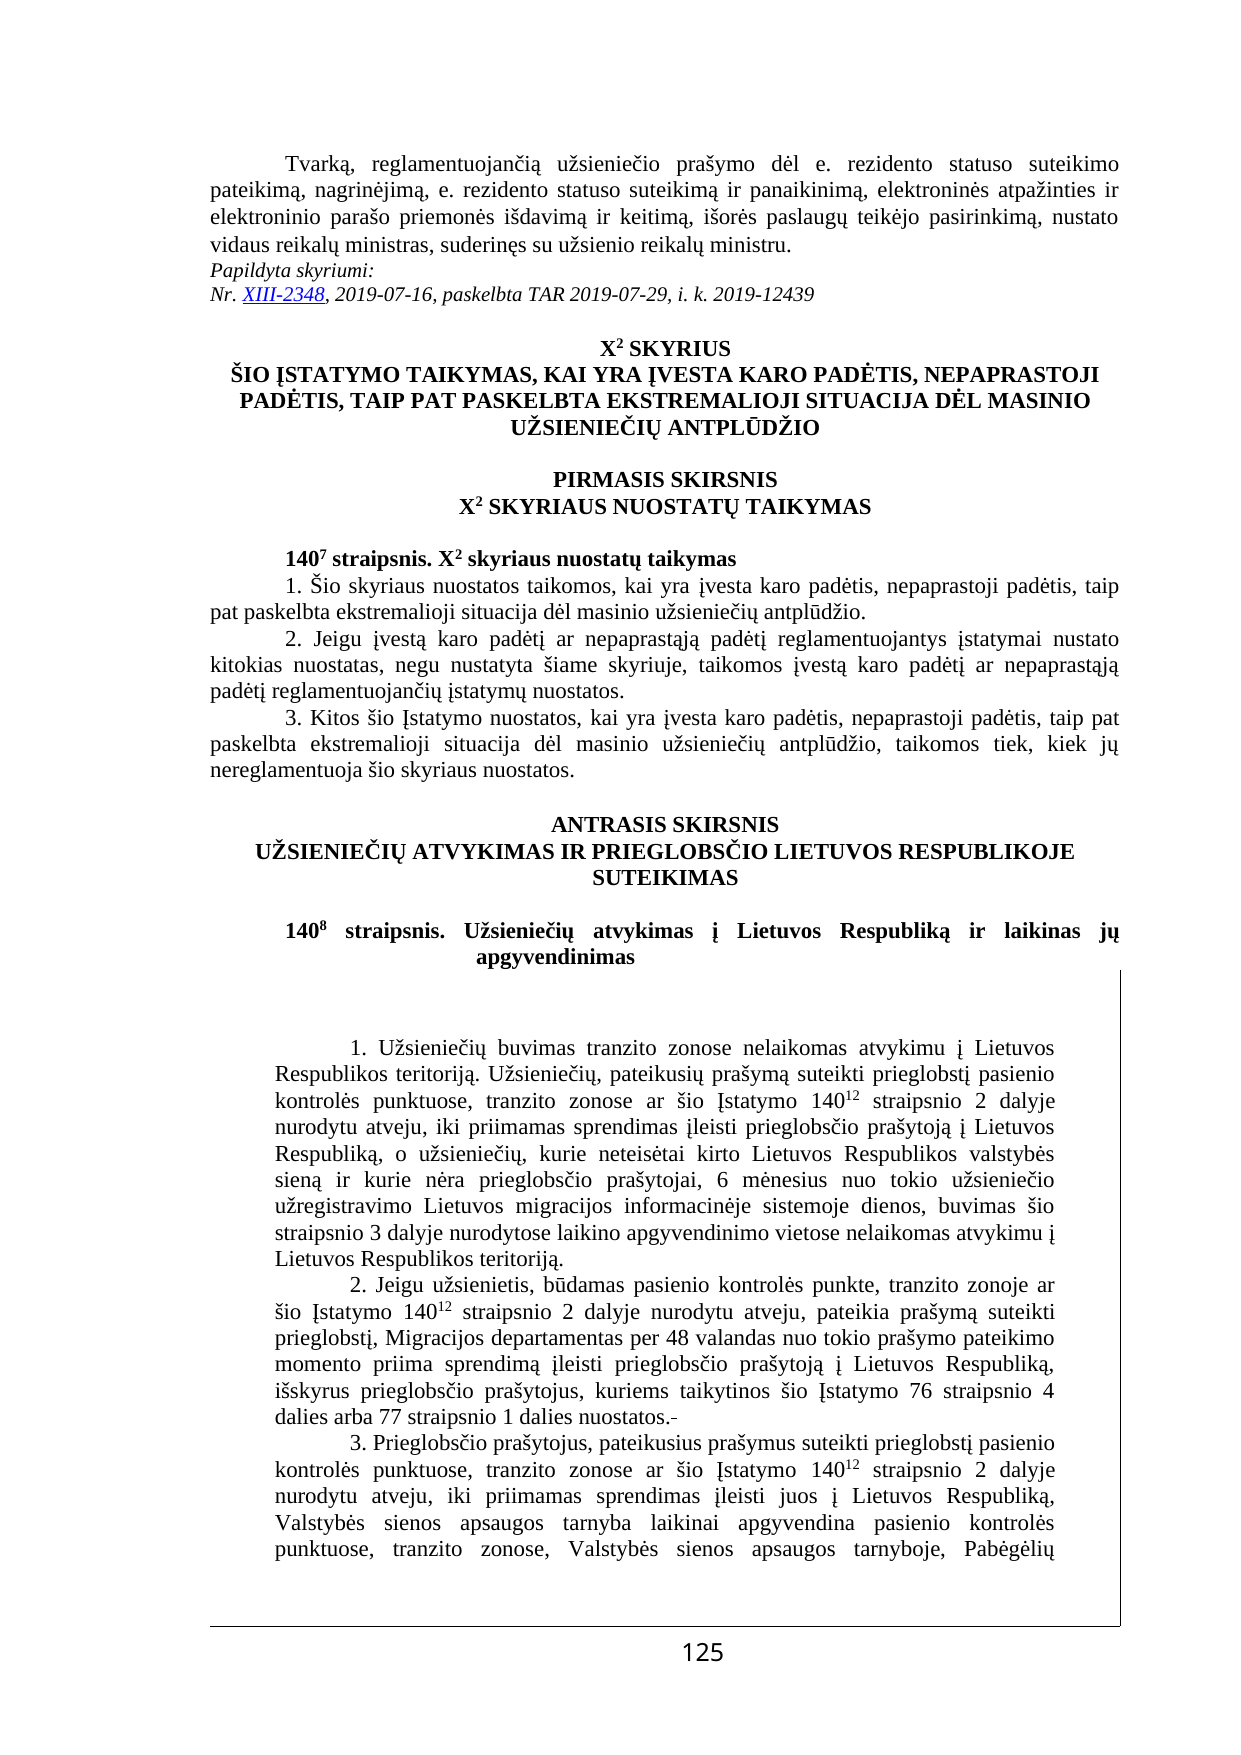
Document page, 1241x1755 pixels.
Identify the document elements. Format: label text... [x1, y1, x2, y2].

text ANTRASIS SKIRSNIS [210, 811, 1120, 838]
text Nr. XIII-2348, 2019-07-16, paskelbta TAR 2019-07-29, i. k. 2019-12439 [210, 282, 1120, 306]
text ŠIO ĮSTATYMO TAIKYMAS, KAI YRA ĮVESTA KARO PADĖTIS, NEPAPRASTOJI PADĖTIS, TAIP PAT PASKELBTA EKSTREMALIOJI SITUACIJA DĖL MASINIO UŽSIENIEČIŲ ANTPLŪDŽIO [210, 361, 1120, 440]
text Papildyta skyriumi: [210, 258, 1120, 282]
text 1. Užsieniečių buvimas tranzito zonose nelaikomas atvykimu į Lietuvos Respublikos teritoriją. Užsieniečių, pateikusių prašymą suteikti prieglobstį pasienio kontrolės punktuose, tranzito zonose ar šio Įstatymo 14012 straipsnio 2 dalyje nurodytu atveju, iki priimamas sprendimas įleisti prieglobsčio prašytoją į Lietuvos Respubliką, o užsieniečių, kurie neteisėtai kirto Lietuvos Respublikos valstybės sieną ir kurie nėra prieglobsčio prašytojai, 6 mėnesius nuo tokio užsieniečio užregistravimo Lietuvos migracijos informacinėje sistemoje dienos, buvimas šio straipsnio 3 dalyje nurodytose laikino apgyvendinimo vietose nelaikomas atvykimu į Lietuvos Respublikos teritoriją. [210, 969, 1120, 1271]
text X2 SKYRIUS [210, 335, 1120, 361]
text 3. Kitos šio Įstatymo nuostatos, kai yra įvesta karo padėtis, nepaprastoji padėtis, taip pat paskelbta ekstremalioji situacija dėl masinio užsieniečių antplūdžio, taikomos tiek, kiek jų nereglamentuoja šio skyriaus nuostatos. [210, 704, 1120, 783]
text UŽSIENIEČIŲ ATVYKIMAS IR PRIEGLOBSČIO LIETUVOS RESPUBLIKOJE SUTEIKIMAS [210, 838, 1120, 891]
text 1. Šio skyriaus nuostatos taikomos, kai yra įvesta karo padėtis, nepaprastoji padėtis, taip pat paskelbta ekstremalioji situacija dėl masinio užsieniečių antplūdžio. [210, 572, 1120, 624]
text 1407 straipsnis. X2 skyriaus nuostatų taikymas [210, 546, 1120, 572]
text 3. Prieglobsčio prašytojus, pateikusius prašymus suteikti prieglobstį pasienio kontrolės punktuose, tranzito zonose ar šio Įstatymo 14012 straipsnio 2 dalyje nurodytu atveju, iki priimamas sprendimas įleisti juos į Lietuvos Respubliką, Valstybės sienos apsaugos tarnyba laikinai apgyvendina pasienio kontrolės punktuose, tranzito zonose, Valstybės sienos apsaugos tarnyboje, Pabėgėlių [210, 1429, 1120, 1626]
text 1408 straipsnis. Užsieniečių atvykimas į Lietuvos Respubliką ir laikinas jų apgyvendinimas [285, 917, 1120, 969]
text PIRMASIS SKIRSNIS [210, 466, 1120, 493]
text 2. Jeigu įvestą karo padėtį ar nepaprastąją padėtį reglamentuojantys įstatymai nustato kitokias nuostatas, negu nustatyta šiame skyriuje, taikomos įvestą karo padėtį ar nepaprastąją padėtį reglamentuojančių įstatymų nuostatos. [210, 624, 1120, 704]
text 2. Jeigu užsienietis, būdamas pasienio kontrolės punkte, tranzito zonoje ar šio Įstatymo 14012 straipsnio 2 dalyje nurodytu atveju, pateikia prašymą suteikti prieglobstį, Migracijos departamentas per 48 valandas nuo tokio prašymo pateikimo momento priima sprendimą įleisti prieglobsčio prašytoją į Lietuvos Respubliką, išskyrus prieglobsčio prašytojus, kuriems taikytinos šio Įstatymo 76 straipsnio 4 dalies arba 77 straipsnio 1 dalies nuostatos. [210, 1271, 1120, 1429]
text X2 SKYRIAUS NUOSTATŲ TAIKYMAS [210, 493, 1120, 519]
text Tvarką, reglamentuojančią užsieniečio prašymo dėl e. rezidento statuso suteikimo pateikimą, nagrinėjimą, e. rezidento statuso suteikimą ir panaikinimą, elektroninės atpažinties ir elektroninio parašo priemonės išdavimą ir keitimą, išorės paslaugų teikėjo pasirinkimą, nustato vidaus reikalų ministras, suderinęs su užsienio reikalų ministru. [210, 150, 1120, 258]
